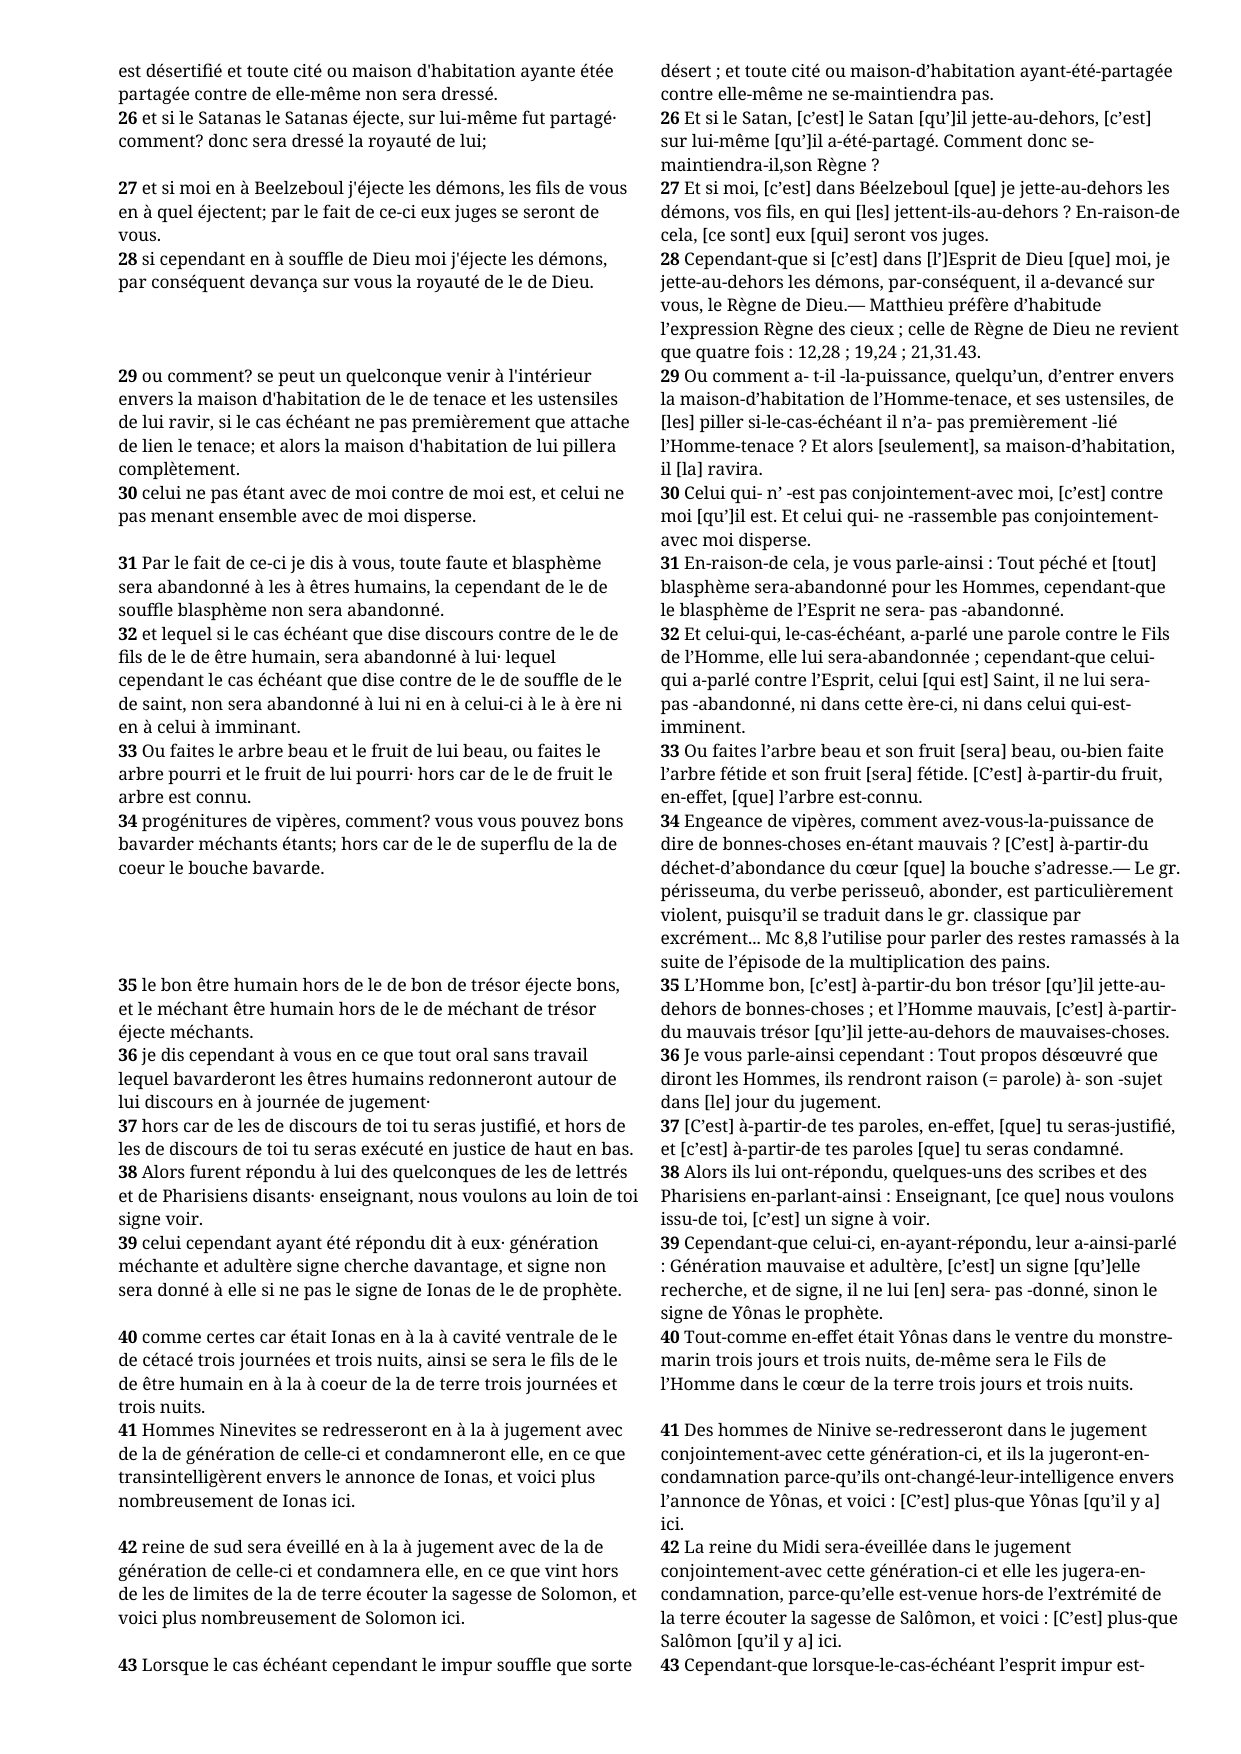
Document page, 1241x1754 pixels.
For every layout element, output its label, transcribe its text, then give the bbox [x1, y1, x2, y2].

table_cell 36 Je vous parle-ainsi cependant : Tout propos désœuvré que diront les Hommes, ils rendront raison (= parole) à- son -sujet dans [le] jour du jugement. [660, 1044, 1181, 1114]
table_cell [639, 1325, 660, 1418]
table_cell 30 celui ne pas étant avec de moi contre de moi est, et celui ne pas menant ensemble avec de moi disperse. [118, 481, 639, 551]
table_cell 35 le bon être humain hors de le de bon de trésor éjecte bons, et le méchant être humain hors de le de méchant de trésor éjecte méchants. [118, 973, 639, 1043]
table_cell 38 Alors ils lui ont-répondu, quelques-uns des scribes et des Pharisiens en-parlant-ainsi : Enseignant, [ce que] nous voulons issu-de toi, [c’est] un signe à voir. [660, 1161, 1181, 1231]
table_cell [639, 364, 660, 481]
table_cell 40 comme certes car était Ionas en à la à cavité ventrale de le de cétacé trois journées et trois nuits, ainsi se sera le fils de le de être humain en à la à coeur de la de terre trois journées et trois nuits. [118, 1325, 639, 1418]
table_cell 42 La reine du Midi sera-éveillée dans le jugement conjointement-avec cette génération-ci et elle les jugera-en-condamnation, parce-qu’elle est-venue hors-de l’extrémité de la terre écouter la sagesse de Salômon, et voici : [C’est] plus-que Salômon [qu’il y a] ici. [660, 1536, 1181, 1653]
table_cell [639, 551, 660, 622]
table_cell [639, 176, 660, 247]
table_cell [639, 1536, 660, 1653]
table_cell 28 si cependant en à souffle de Dieu moi j'éjecte les démons, par conséquent devança sur vous la royauté de le de Dieu. [118, 247, 639, 364]
table_cell 32 Et celui-qui, le-cas-échéant, a-parlé une parole contre le Fils de l’Homme, elle lui sera-abandonnée ; cependant-que celui-qui a-parlé contre l’Esprit, celui [qui est] Saint, il ne lui sera- pas -abandonné, ni dans cette ère-ci, ni dans celui qui-est-imminent. [660, 622, 1181, 739]
table_cell 37 hors car de les de discours de toi tu seras justifié, et hors de les de discours de toi tu seras exécuté en justice de haut en bas. [118, 1114, 639, 1161]
table_cell 42 reine de sud sera éveillé en à la à jugement avec de la de génération de celle-ci et condamnera elle, en ce que vint hors de les de limites de la de terre écouter la sagesse de Solomon, et voici plus nombreusement de Solomon ici. [118, 1536, 639, 1653]
table_cell 31 Par le fait de ce-ci je dis à vous, toute faute et blasphème sera abandonné à les à êtres humains, la cependant de le de souffle blasphème non sera abandonné. [118, 551, 639, 622]
table_cell 43 Cependant-que lorsque-le-cas-échéant l’esprit impur est-sorti-désormais loin-de l’Homme, il traverse à-travers des lieux sans-eau, cherchant un repos, et il n’[en] trouve pas. [660, 1653, 1181, 1676]
table_cell 29 ou comment? se peut un quelconque venir à l'intérieur envers la maison d'habitation de le de tenace et les ustensiles de lui ravir, si le cas échéant ne pas premièrement que attache de lien le tenace; et alors la maison d'habitation de lui pillera complètement. [118, 364, 639, 481]
table_cell [639, 1114, 660, 1161]
table_cell 39 celui cependant ayant été répondu dit à eux· génération méchante et adultère signe cherche davantage, et signe non sera donné à elle si ne pas le signe de Ionas de le de prophète. [118, 1231, 639, 1325]
table_cell 25 Sachant cependant leurs pensées-ardentes, il leur a-parlé-ainsi : Tout règne ayant-été-partagé contre lui-même est rendu-désert ; et toute cité ou maison-d’habitation ayant-été-partagée contre elle-même ne se-maintiendra pas. [660, 59, 1181, 106]
table_cell 33 Ou faites l’arbre beau et son fruit [sera] beau, ou-bien faite l’arbre fétide et son fruit [sera] fétide. [C’est] à-partir-du fruit, en-effet, [que] l’arbre est-connu. [660, 739, 1181, 809]
table_cell [639, 247, 660, 364]
table_cell [639, 1419, 660, 1536]
table_cell 41 Hommes Ninevites se redresseront en à la à jugement avec de la de génération de celle-ci et condamneront elle, en ce que transintelligèrent envers le annonce de Ionas, et voici plus nombreusement de Ionas ici. [118, 1419, 639, 1536]
table_cell 35 L’Homme bon, [c’est] à-partir-du bon trésor [qu’]il jette-au-dehors de bonnes-choses ; et l’Homme mauvais, [c’est] à-partir-du mauvais trésor [qu’]il jette-au-dehors de mauvaises-choses. [660, 973, 1181, 1043]
table_cell 34 Engeance de vipères, comment avez-vous-la-puissance de dire de bonnes-choses en-étant mauvais ? [C’est] à-partir-du déchet-d’abondance du cœur [que] la bouche s’adresse.— Le gr. périsseuma, du verbe perisseuô, abonder, est particulièrement violent, puisqu’il se traduit dans le gr. classique par excrément... Mc 8,8 l’utilise pour parler des restes ramassés à la suite de l’épisode de la multiplication des pains. [660, 809, 1181, 973]
table_cell [639, 809, 660, 973]
table_cell 37 [C’est] à-partir-de tes paroles, en-effet, [que] tu seras-justifié, et [c’est] à-partir-de tes paroles [que] tu seras condamné. [660, 1114, 1181, 1161]
table_cell [639, 59, 660, 106]
table_cell 30 Celui qui- n’ -est pas conjointement-avec moi, [c’est] contre moi [qu’]il est. Et celui qui- ne -rassemble pas conjointement-avec moi disperse. [660, 481, 1181, 551]
table_cell 43 Lorsque le cas échéant cependant le impur souffle que sorte au loin de le de être humain, se passe à travers par de sans eaux de lieux cherchant pause de bas en haut et non trouve. [118, 1653, 639, 1676]
table_cell [639, 622, 660, 739]
table_cell 29 Ou comment a- t-il -la-puissance, quelqu’un, d’entrer envers la maison-d’habitation de l’Homme-tenace, et ses ustensiles, de [les] piller si-le-cas-échéant il n’a- pas premièrement -lié l’Homme-tenace ? Et alors [seulement], sa maison-d’habitation, il [la] ravira. [660, 364, 1181, 481]
table_cell [639, 1044, 660, 1114]
table_cell [639, 1161, 660, 1231]
table_cell 33 Ou faites le arbre beau et le fruit de lui beau, ou faites le arbre pourri et le fruit de lui pourri· hors car de le de fruit le arbre est connu. [118, 739, 639, 809]
table_cell 34 progénitures de vipères, comment? vous vous pouvez bons bavarder méchants étants; hors car de le de superflu de la de coeur le bouche bavarde. [118, 809, 639, 973]
table_cell 32 et lequel si le cas échéant que dise discours contre de le de fils de le de être humain, sera abandonné à lui· lequel cependant le cas échéant que dise contre de le de souffle de le de saint, non sera abandonné à lui ni en à celui-ci à le à ère ni en à celui à imminant. [118, 622, 639, 739]
table_cell [639, 973, 660, 1043]
table_cell 26 et si le Satanas le Satanas éjecte, sur lui-même fut partagé· comment? donc sera dressé la royauté de lui; [118, 106, 639, 176]
table_cell 27 Et si moi, [c’est] dans Béelzeboul [que] je jette-au-dehors les démons, vos fils, en qui [les] jettent-ils-au-dehors ? En-raison-de cela, [ce sont] eux [qui] seront vos juges. [660, 176, 1181, 247]
table_cell 28 Cependant-que si [c’est] dans [l’]Esprit de Dieu [que] moi, je jette-au-dehors les démons, par-conséquent, il a-devancé sur vous, le Règne de Dieu.— Matthieu préfère d’habitude l’expression Règne des cieux ; celle de Règne de Dieu ne revient que quatre fois : 12,28 ; 19,24 ; 21,31.43. [660, 247, 1181, 364]
table_cell 25 Ayant su cependant les réflexions en fureurs de eux dit à eux· toute royauté ayante étée partagée contre de elle-même est désertifié et toute cité ou maison d'habitation ayante étée partagée contre de elle-même non sera dressé. [118, 59, 639, 106]
table_cell [639, 481, 660, 551]
table_cell 40 Tout-comme en-effet était Yônas dans le ventre du monstre-marin trois jours et trois nuits, de-même sera le Fils de l’Homme dans le cœur de la terre trois jours et trois nuits. [660, 1325, 1181, 1418]
table_cell [639, 1653, 660, 1676]
table_cell 27 et si moi en à Beelzeboul j'éjecte les démons, les fils de vous en à quel éjectent; par le fait de ce-ci eux juges se seront de vous. [118, 176, 639, 247]
table_cell [639, 1231, 660, 1325]
table_cell 31 En-raison-de cela, je vous parle-ainsi : Tout péché et [tout] blasphème sera-abandonné pour les Hommes, cependant-que le blasphème de l’Esprit ne sera- pas -abandonné. [660, 551, 1181, 622]
table_cell 36 je dis cependant à vous en ce que tout oral sans travail lequel bavarderont les êtres humains redonneront autour de lui discours en à journée de jugement· [118, 1044, 639, 1114]
table_cell [639, 106, 660, 176]
table_cell 41 Des hommes de Ninive se-redresseront dans le jugement conjointement-avec cette génération-ci, et ils la jugeront-en-condamnation parce-qu’ils ont-changé-leur-intelligence envers l’annonce de Yônas, et voici : [C’est] plus-que Yônas [qu’il y a] ici. [660, 1419, 1181, 1536]
table_cell 38 Alors furent répondu à lui des quelconques de les de lettrés et de Pharisiens disants· enseignant, nous voulons au loin de toi signe voir. [118, 1161, 639, 1231]
table_cell [639, 739, 660, 809]
table_cell 39 Cependant-que celui-ci, en-ayant-répondu, leur a-ainsi-parlé : Génération mauvaise et adultère, [c’est] un signe [qu’]elle recherche, et de signe, il ne lui [en] sera- pas -donné, sinon le signe de Yônas le prophète. [660, 1231, 1181, 1325]
table_cell 26 Et si le Satan, [c’est] le Satan [qu’]il jette-au-dehors, [c’est] sur lui-même [qu’]il a-été-partagé. Comment donc se-maintiendra-il,son Règne ? [660, 106, 1181, 176]
